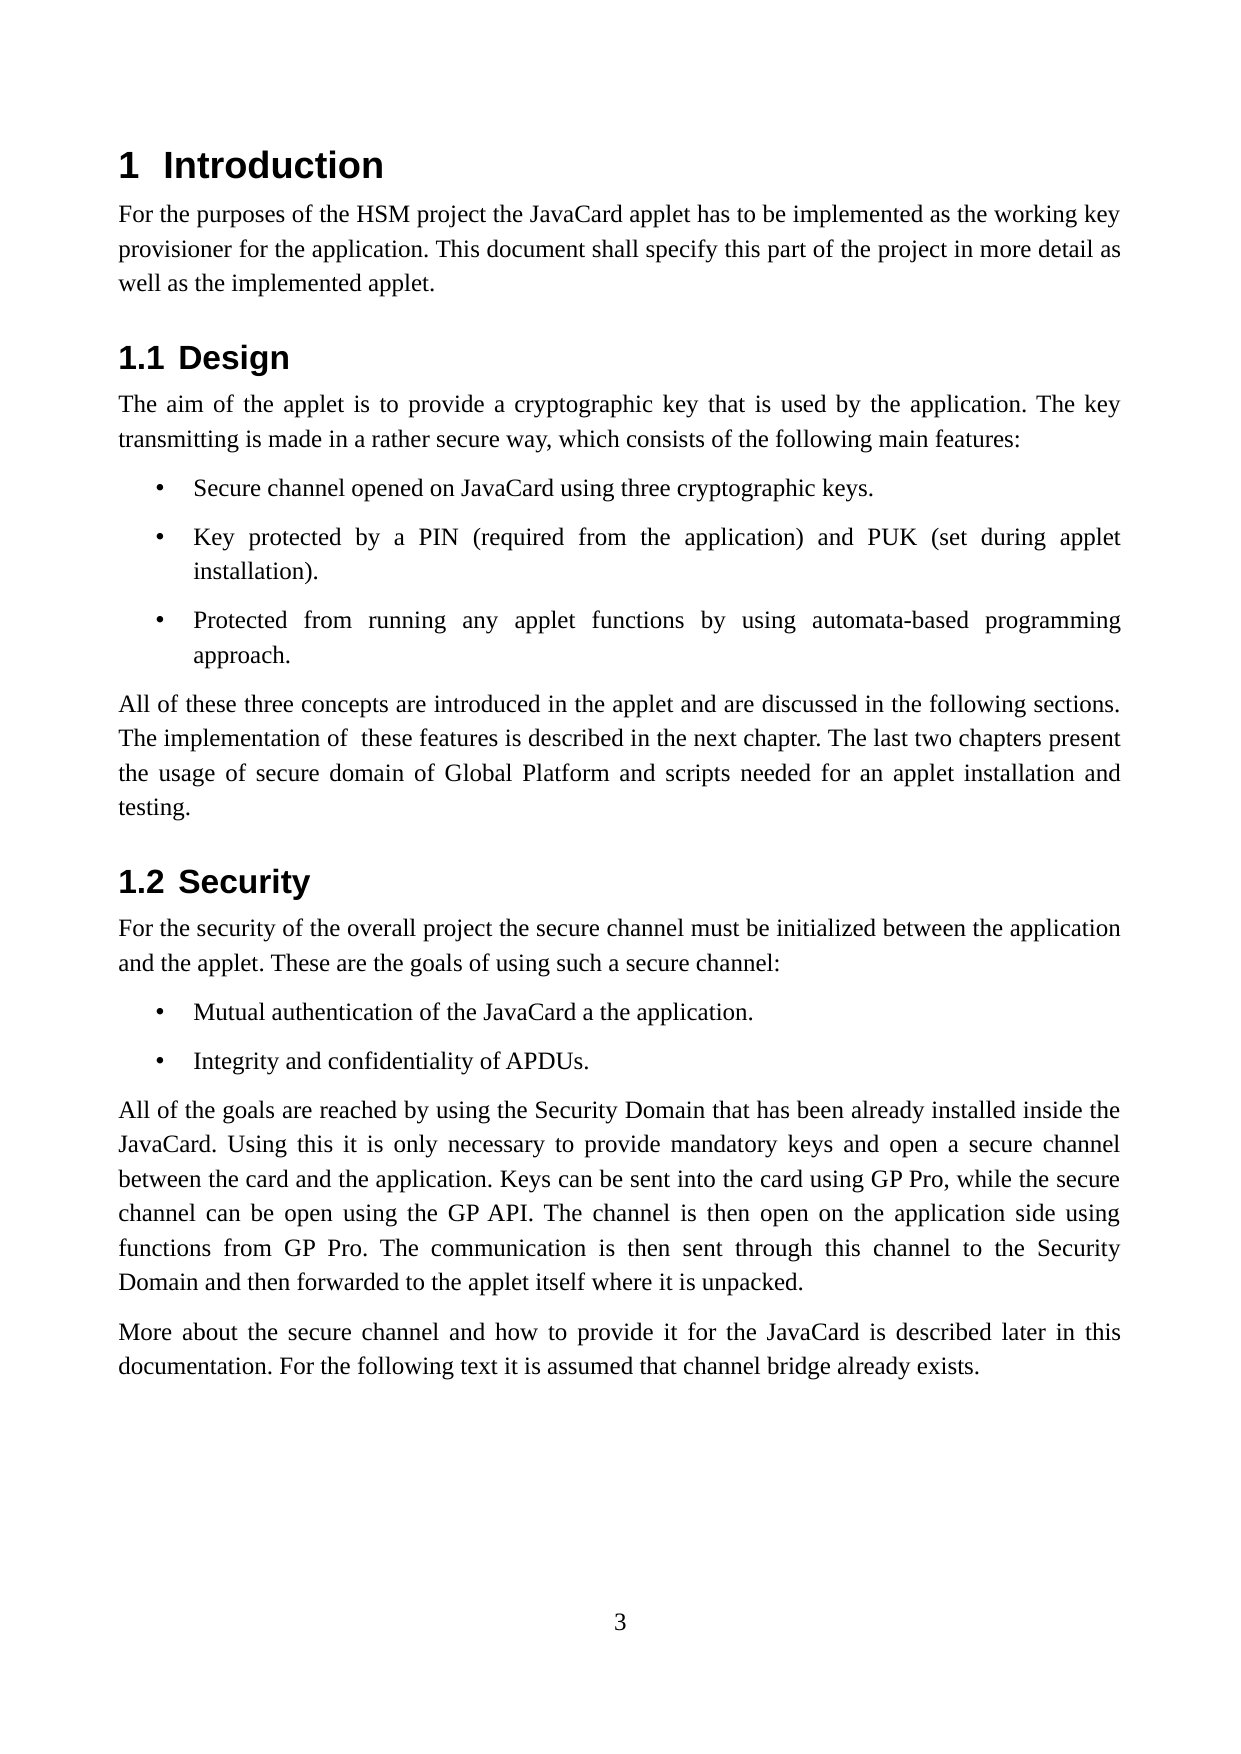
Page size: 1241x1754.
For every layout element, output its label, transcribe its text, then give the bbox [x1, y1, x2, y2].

text For the security of the overall project the secure channel must be initialized between the application and the applet. These are the goals of using such a secure channel: [118, 913, 1122, 977]
text The aim of the applet is to provide a cryptographic key that is used by the application. The key transmitting is made in a rather secure way, which consists of the following main features: [118, 389, 1122, 452]
text For the purposes of the HSM project the JavaCard applet has to be implemented as the working key provisioner for the application. This document shall specify this part of the project in more detail as well as the implemented applet. [118, 199, 1122, 297]
subtitle Design [118, 338, 1122, 377]
list Secure channel opened on JavaCard using three cryptographic keys. [156, 473, 1122, 502]
list Protected from running any applet functions by using automata-based programming approach. [156, 605, 1122, 669]
subtitle Security [118, 862, 1122, 901]
text All of these three concepts are introduced in the applet and are discussed in the following sections. The implementation of these features is described in the next chapter. The last two chapters present the usage of secure domain of Global Platform and scripts needed for an applet installation and testing. [118, 689, 1122, 821]
list Integrity and confidentiality of APDUs. [156, 1046, 1122, 1075]
list Mutual authentication of the JavaCard a the application. [156, 997, 1122, 1026]
text More about the secure channel and how to provide it for the JavaCard is described later in this documentation. For the following text it is assumed that channel bridge already exists. [118, 1317, 1122, 1380]
list Key protected by a PIN (required from the application) and PUK (set during applet installation). [156, 522, 1122, 585]
subtitle Introduction [118, 143, 1122, 187]
text All of the goals are reached by using the Security Domain that has been already installed inside the JavaCard. Using this it is only necessary to provide mandatory keys and open a secure channel between the card and the application. Keys can be sent into the card using GP Pro, while the secure channel can be open using the GP API. The channel is then open on the application side using functions from GP Pro. The communication is then sent through this channel to the Security Domain and then forwarded to the applet itself where it is unpacked. [118, 1095, 1122, 1296]
